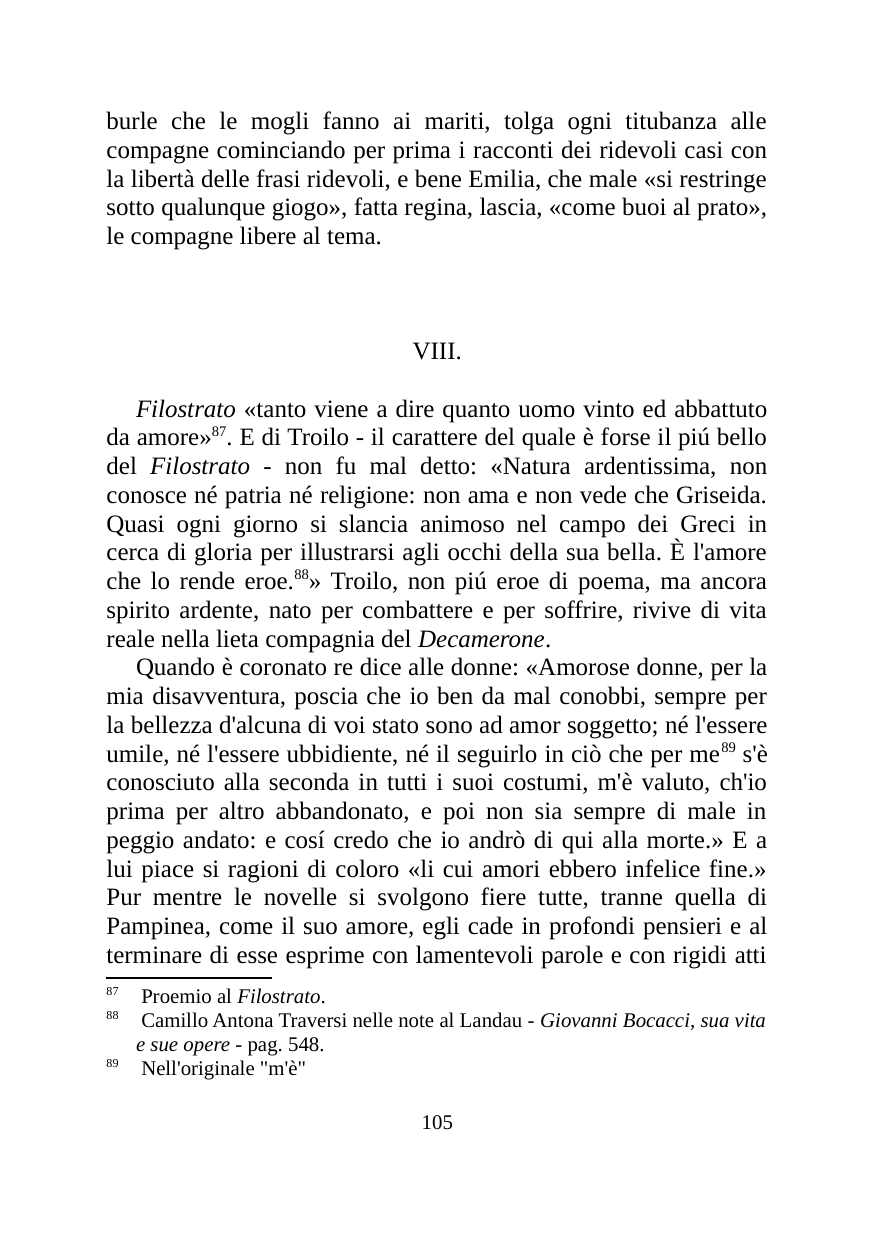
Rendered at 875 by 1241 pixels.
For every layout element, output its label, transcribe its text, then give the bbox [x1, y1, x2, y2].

text Filostrato «tanto viene a dire quanto uomo vinto ed abbattuto da amore». E di Troilo - il carattere del quale è forse il piú bello del Filostrato - non fu mal detto: «Natura ardentissima, non conosce né patria né religione: non ama e non vede che Griseida. Quasi ogni giorno si slancia animoso nel campo dei Greci in cerca di gloria per illustrarsi agli occhi della sua bella. È l'amore che lo rende eroe.» Troilo, non piú eroe di poema, ma ancora spirito ardente, nato per combattere e per soffrire, rivive di vita reale nella lieta compagnia del Decamerone. [106, 394, 768, 652]
text burle che le mogli fanno ai mariti, tolga ogni titubanza alle compagne cominciando per prima i racconti dei ridevoli casi con la libertà delle frasi ridevoli, e bene Emilia, che male «si restringe sotto qualunque giogo», fatta regina, lascia, «come buoi al prato», le compagne libere al tema. [106, 106, 768, 250]
text Proemio al Filostrato. [106, 984, 768, 1008]
text Nell'originale "m'è" [106, 1056, 768, 1080]
text VIII. [106, 336, 768, 365]
text Quando è coronato re dice alle donne: «Amorose donne, per la mia disavventura, poscia che io ben da mal conobbi, sempre per la bellezza d'alcuna di voi stato sono ad amor soggetto; né l'essere umile, né l'essere ubbidiente, né il seguirlo in ciò che per me s'è conosciuto alla seconda in tutti i suoi costumi, m'è valuto, ch'io prima per altro abbandonato, e poi non sia sempre di male in peggio andato: e cosí credo che io andrò di qui alla morte.» E a lui piace si ragioni di coloro «li cui amori ebbero infelice fine.» Pur mentre le novelle si svolgono fiere tutte, tranne quella di Pampinea, come il suo amore, egli cade in profondi pensieri e al terminare di esse esprime con lamentevoli parole e con rigidi atti [106, 652, 768, 969]
text Camillo Antona Traversi nelle note al Landau - Giovanni Bocacci, sua vita e sue opere - pag. 548. [106, 1008, 768, 1056]
